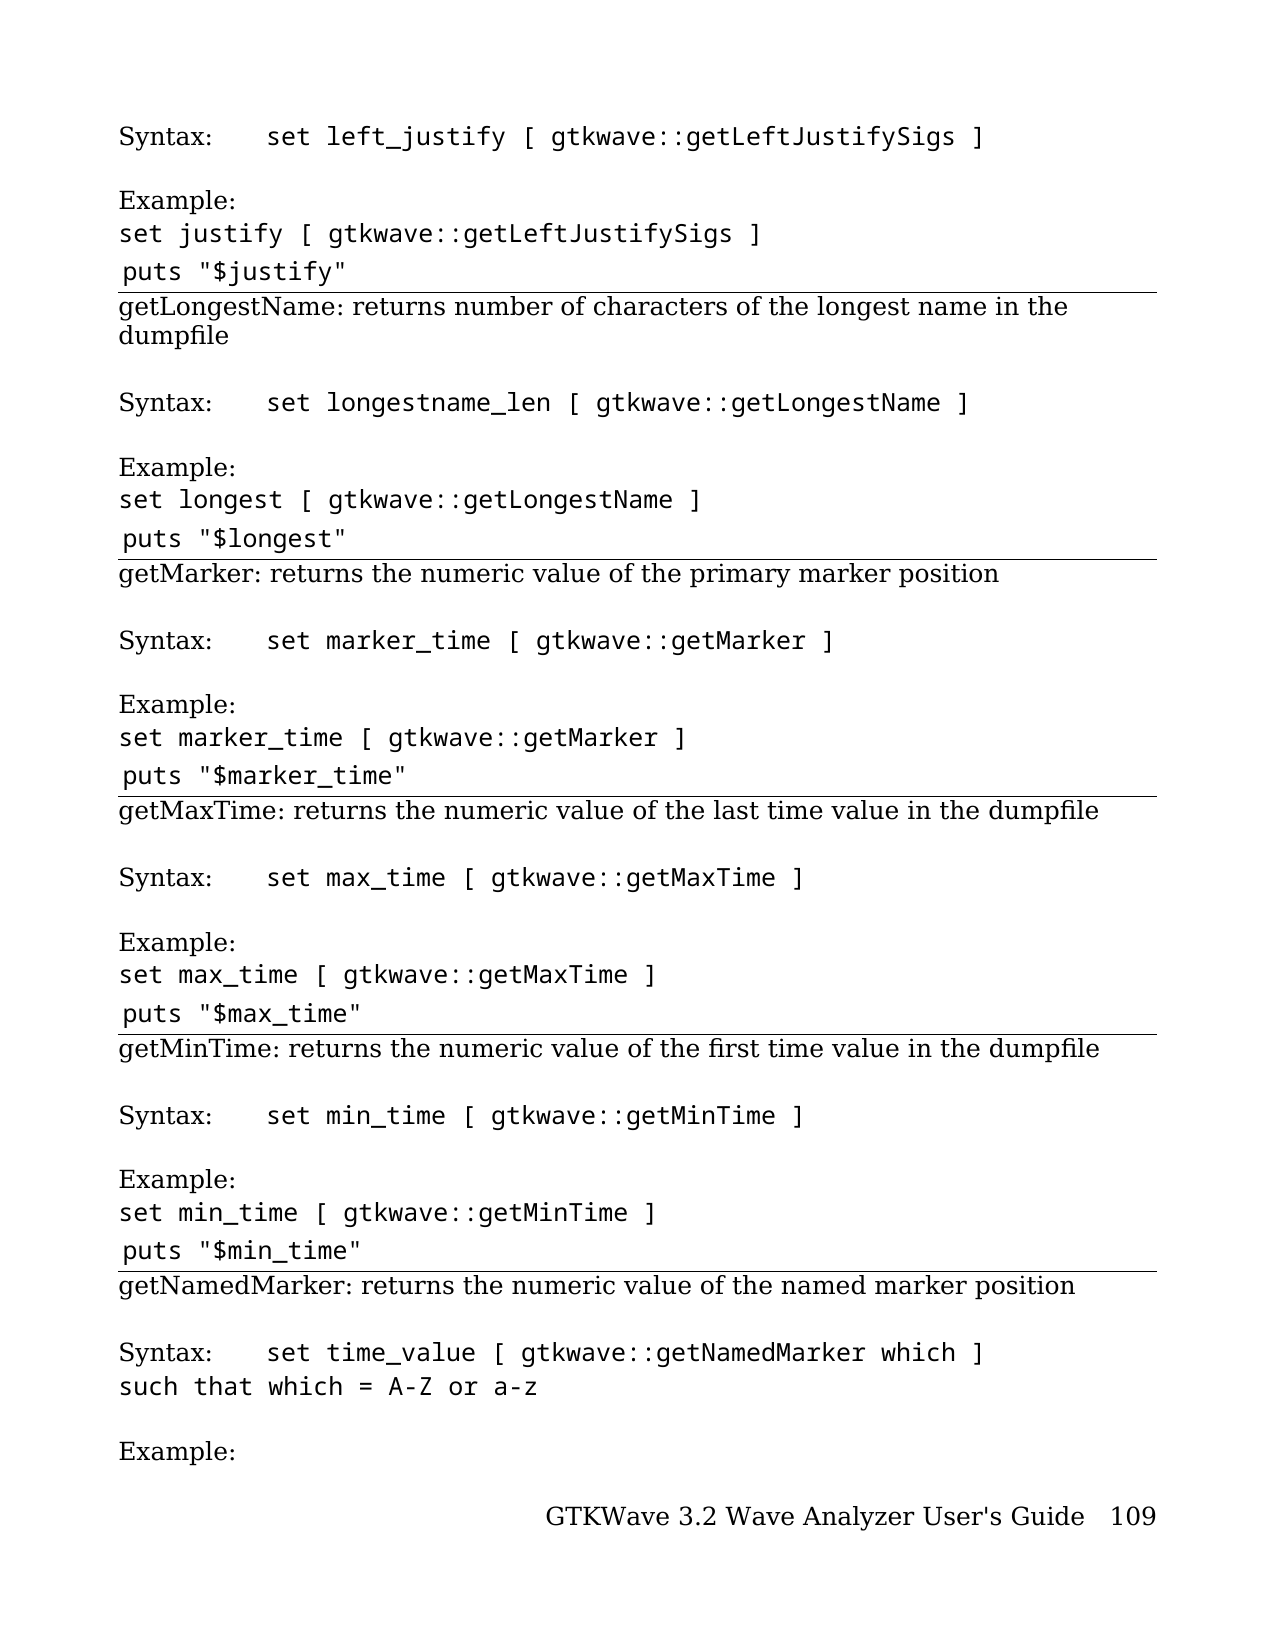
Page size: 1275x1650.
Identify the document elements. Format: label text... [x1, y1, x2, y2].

text set justify [ gtkwave::getLeftJustifySigs ] [118, 215, 1157, 249]
text getMaxTime: returns the numeric value of the last time value in the dumpfile [118, 797, 1157, 826]
text Syntax: set time_value [ gtkwave::getNamedMarker which ] [118, 1335, 1157, 1369]
text Example: [118, 690, 1157, 719]
text set marker_time [ gtkwave::getMarker ] [118, 719, 1157, 754]
text set max_time [ gtkwave::getMaxTime ] [118, 957, 1157, 991]
text Syntax: set min_time [ gtkwave::getMinTime ] [118, 1097, 1157, 1131]
text such that which = A-Z or a-z [118, 1369, 1157, 1403]
text puts "$longest" [118, 516, 1157, 559]
text Example: [118, 1437, 1157, 1466]
text getMarker: returns the numeric value of the primary marker position [118, 560, 1157, 588]
text puts "$justify" [118, 249, 1157, 292]
text set longest [ gtkwave::getLongestName ] [118, 482, 1157, 516]
text Example: [118, 1165, 1157, 1194]
text Syntax: set left_justify [ gtkwave::getLeftJustifySigs ] [118, 118, 1157, 152]
text puts "$max_time" [118, 991, 1157, 1034]
text puts "$min_time" [118, 1229, 1157, 1271]
text Syntax: set marker_time [ gtkwave::getMarker ] [118, 622, 1157, 656]
text Example: [118, 928, 1157, 957]
text getLongestName: returns number of characters of the longest name in the dumpfile [118, 293, 1157, 351]
text Example: [118, 453, 1157, 482]
text set min_time [ gtkwave::getMinTime ] [118, 1194, 1157, 1229]
text Syntax: set max_time [ gtkwave::getMaxTime ] [118, 860, 1157, 894]
text getMinTime: returns the numeric value of the first time value in the dumpfile [118, 1035, 1157, 1063]
text puts "$marker_time" [118, 754, 1157, 796]
text Example: [118, 186, 1157, 215]
text getNamedMarker: returns the numeric value of the named marker position [118, 1272, 1157, 1301]
text Syntax: set longestname_len [ gtkwave::getLongestName ] [118, 385, 1157, 419]
